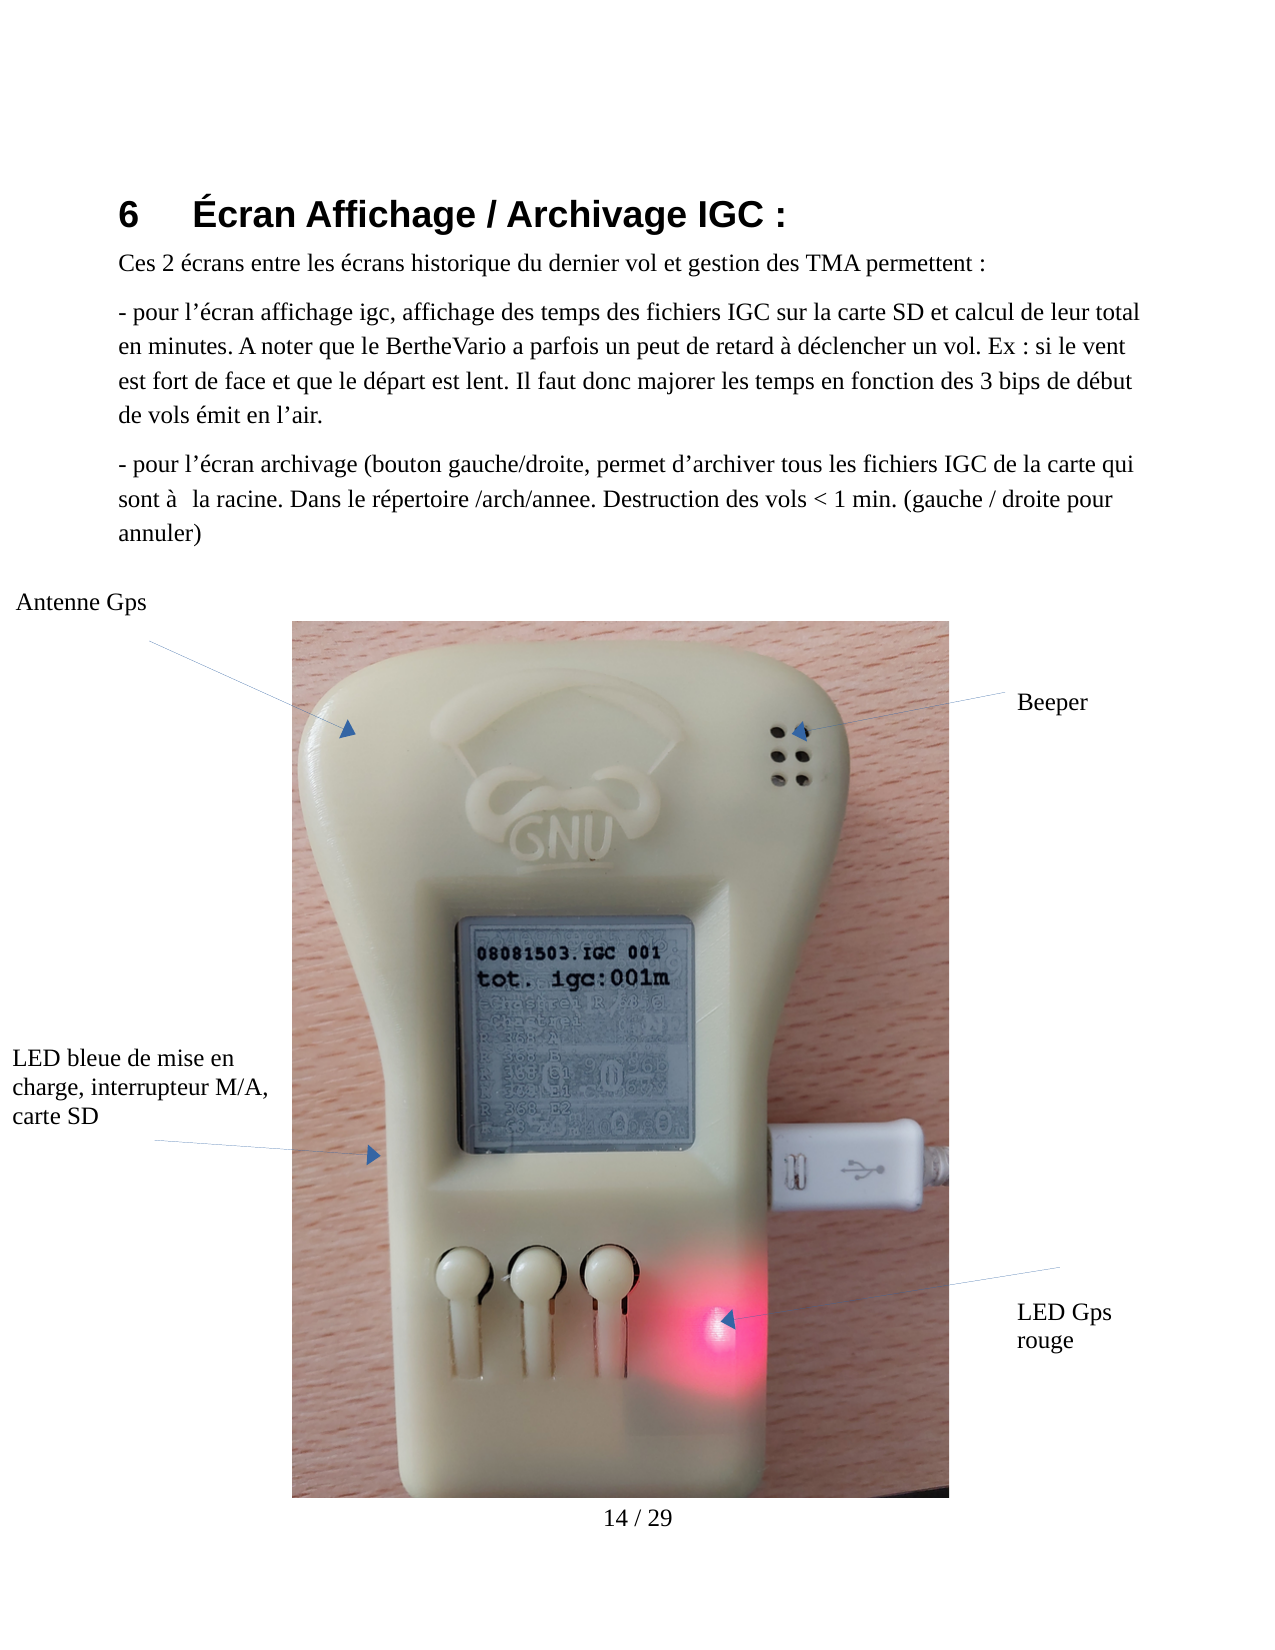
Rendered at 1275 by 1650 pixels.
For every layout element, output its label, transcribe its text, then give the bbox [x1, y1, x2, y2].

text Ces 2 écrans entre les écrans historique du dernier vol et gestion des TMA permettent : [118, 248, 1157, 277]
text - pour l’écran affichage igc, affichage des temps des fichiers IGC sur la carte SD et calcul de leur total en minutes. A noter que le BertheVario a parfois un peut de retard à déclencher un vol. Ex : si le vent est fort de face et que le départ est lent. Il faut donc majorer les temps en fonction des 3 bips de début de vols émit en l’air. [118, 297, 1157, 429]
text - pour l’écran archivage (bouton gauche/droite, permet d’archiver tous les fichiers IGC de la carte qui sont à la racine. Dans le répertoire /arch/annee. Destruction des vols < 1 min. (gauche / droite pour annuler) [118, 449, 1157, 547]
picture [292, 621, 950, 1498]
subtitle Écran Affichage / Archivage IGC : [118, 192, 1157, 235]
